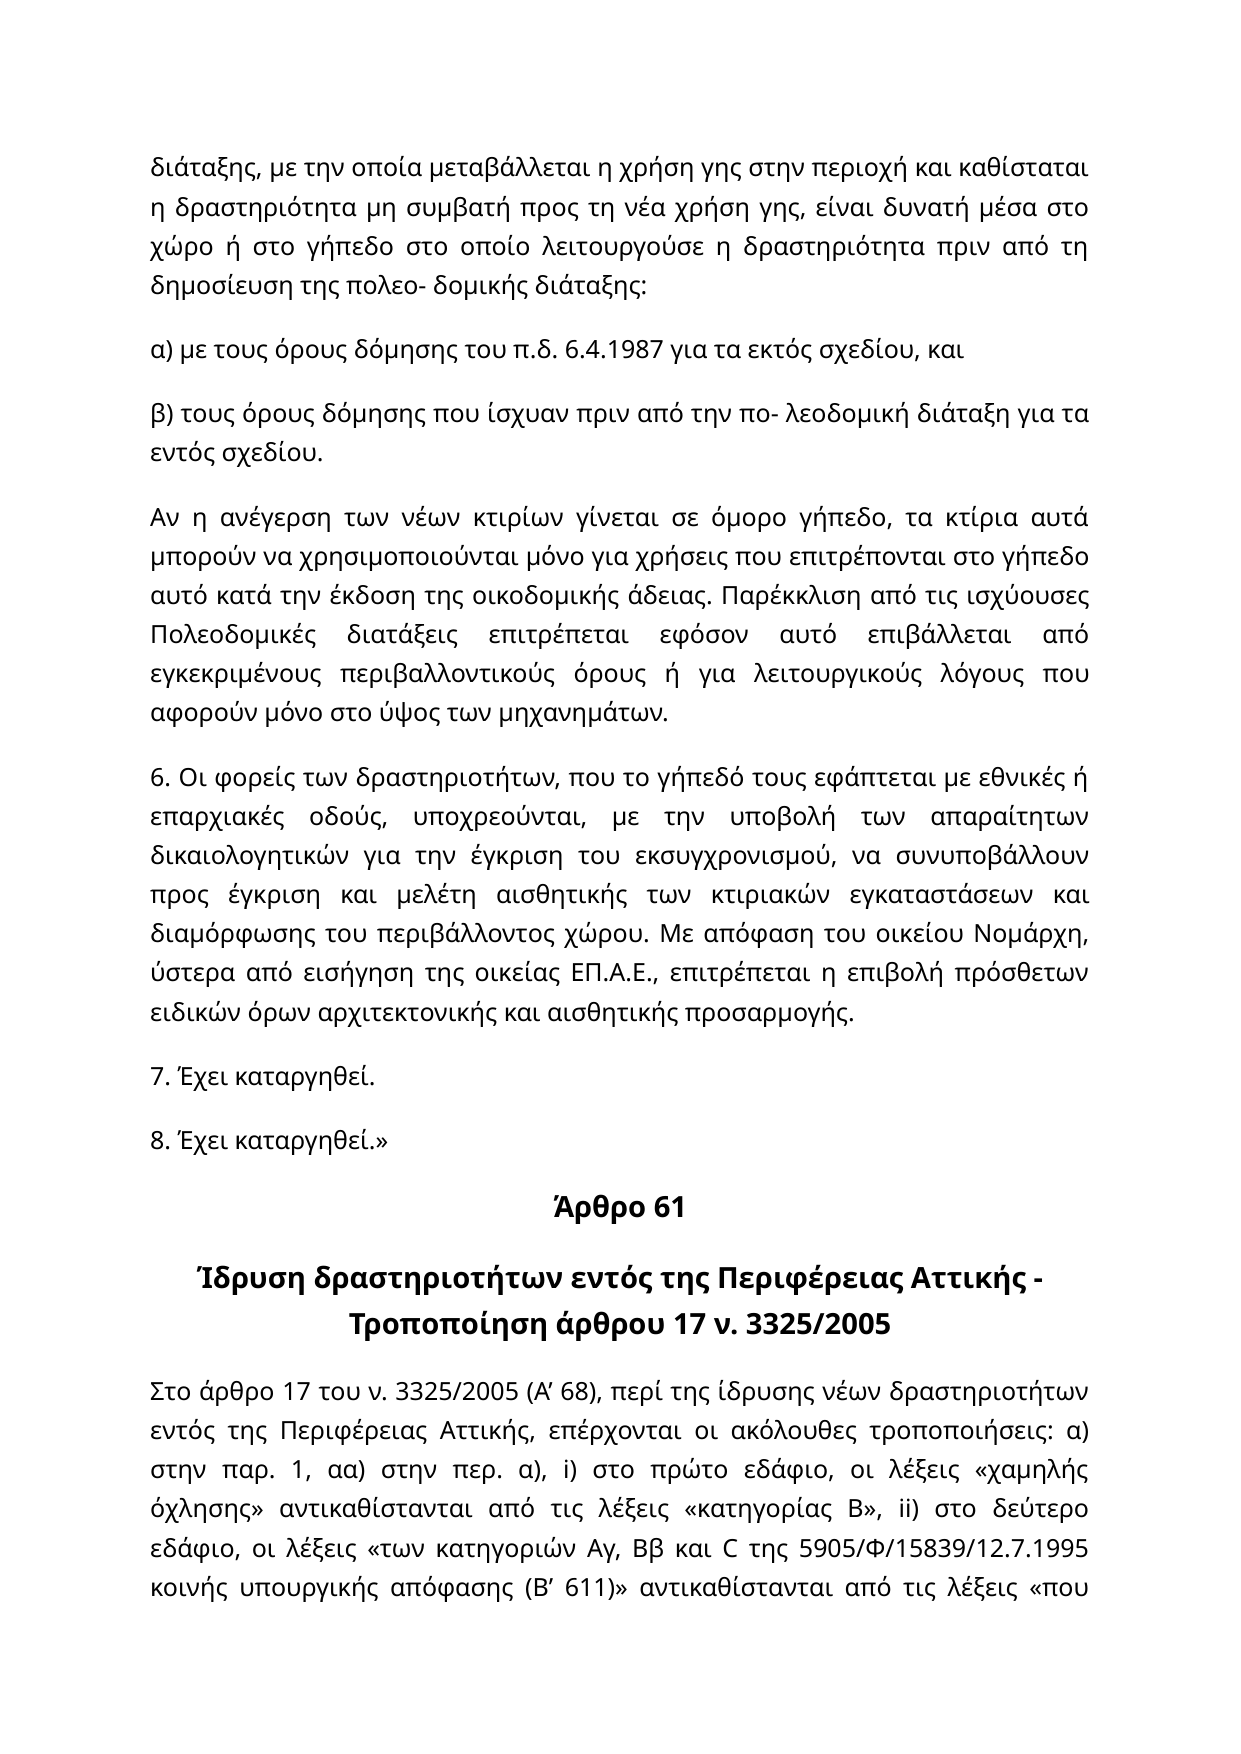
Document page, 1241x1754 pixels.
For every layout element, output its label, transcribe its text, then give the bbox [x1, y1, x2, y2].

text 7. Έχει καταργηθεί. [150, 1058, 1090, 1092]
text διάταξης, με την οποία μεταβάλλεται η χρήση γης στην περιοχή και καθίσταται η δραστηριότητα μη συμβατή προς τη νέα χρήση γης, είναι δυνατή μέσα στο χώρο ή στο γήπεδο στο οποίο λειτουργούσε η δραστηριότητα πριν από τη δημοσίευση της πολεο- δομικής διάταξης: [150, 150, 1090, 302]
subtitle Άρθρο 61 [150, 1187, 1090, 1226]
text Αν η ανέγερση των νέων κτιρίων γίνεται σε όμορο γήπεδο, τα κτίρια αυτά μπορούν να χρησιμοποιούνται μόνο για χρήσεις που επιτρέπονται στο γήπεδο αυτό κατά την έκδοση της οικοδομικής άδειας. Παρέκκλιση από τις ισχύουσες Πολεοδομικές διατάξεις επιτρέπεται εφόσον αυτό επιβάλλεται από εγκεκριμένους περιβαλλοντικούς όρους ή για λειτουργικούς λόγους που αφορούν μόνο στο ύψος των μηχανημάτων. [150, 499, 1090, 729]
text Στο άρθρο 17 του ν. 3325/2005 (Α’ 68), περί της ίδρυσης νέων δραστηριοτήτων εντός της Περιφέρειας Αττικής, επέρχονται οι ακόλουθες τροποποιήσεις: α) στην παρ. 1, αα) στην περ. α), i) στο πρώτο εδάφιο, οι λέξεις «χαμηλής όχλησης» αντικαθίστανται από τις λέξεις «κατηγορίας Β», ii) στο δεύτερο εδάφιο, οι λέξεις «των κατηγοριών Αγ, Ββ και C της 5905/Φ/15839/12.7.1995 κοινής υπουργικής απόφασης (Β’ 611)» αντικαθίστανται από τις λέξεις «που [150, 1373, 1090, 1603]
text β) τους όρους δόμησης που ίσχυαν πριν από την πο- λεοδομική διάταξη για τα εντός σχεδίου. [150, 396, 1090, 469]
text α) με τους όρους δόμησης του π.δ. 6.4.1987 για τα εκτός σχεδίου, και [150, 332, 1090, 366]
text 6. Οι φορείς των δραστηριοτήτων, που το γήπεδό τους εφάπτεται με εθνικές ή επαρχιακές οδούς, υποχρεούνται, με την υποβολή των απαραίτητων δικαιολογητικών για την έγκριση του εκσυγχρονισμού, να συνυποβάλλουν προς έγκριση και μελέτη αισθητικής των κτιριακών εγκαταστάσεων και διαμόρφωσης του περιβάλλοντος χώρου. Με απόφαση του οικείου Νομάρχη, ύστερα από εισήγηση της οικείας ΕΠ.Α.Ε., επιτρέπεται η επιβολή πρόσθετων ειδικών όρων αρχιτεκτονικής και αισθητικής προσαρμογής. [150, 759, 1090, 1028]
text 8. Έχει καταργηθεί.» [150, 1122, 1090, 1157]
subtitle Ίδρυση δραστηριοτήτων εντός της Περιφέρειας Αττικής - Τροποποίηση άρθρου 17 ν. 3325/2005 [150, 1257, 1090, 1343]
